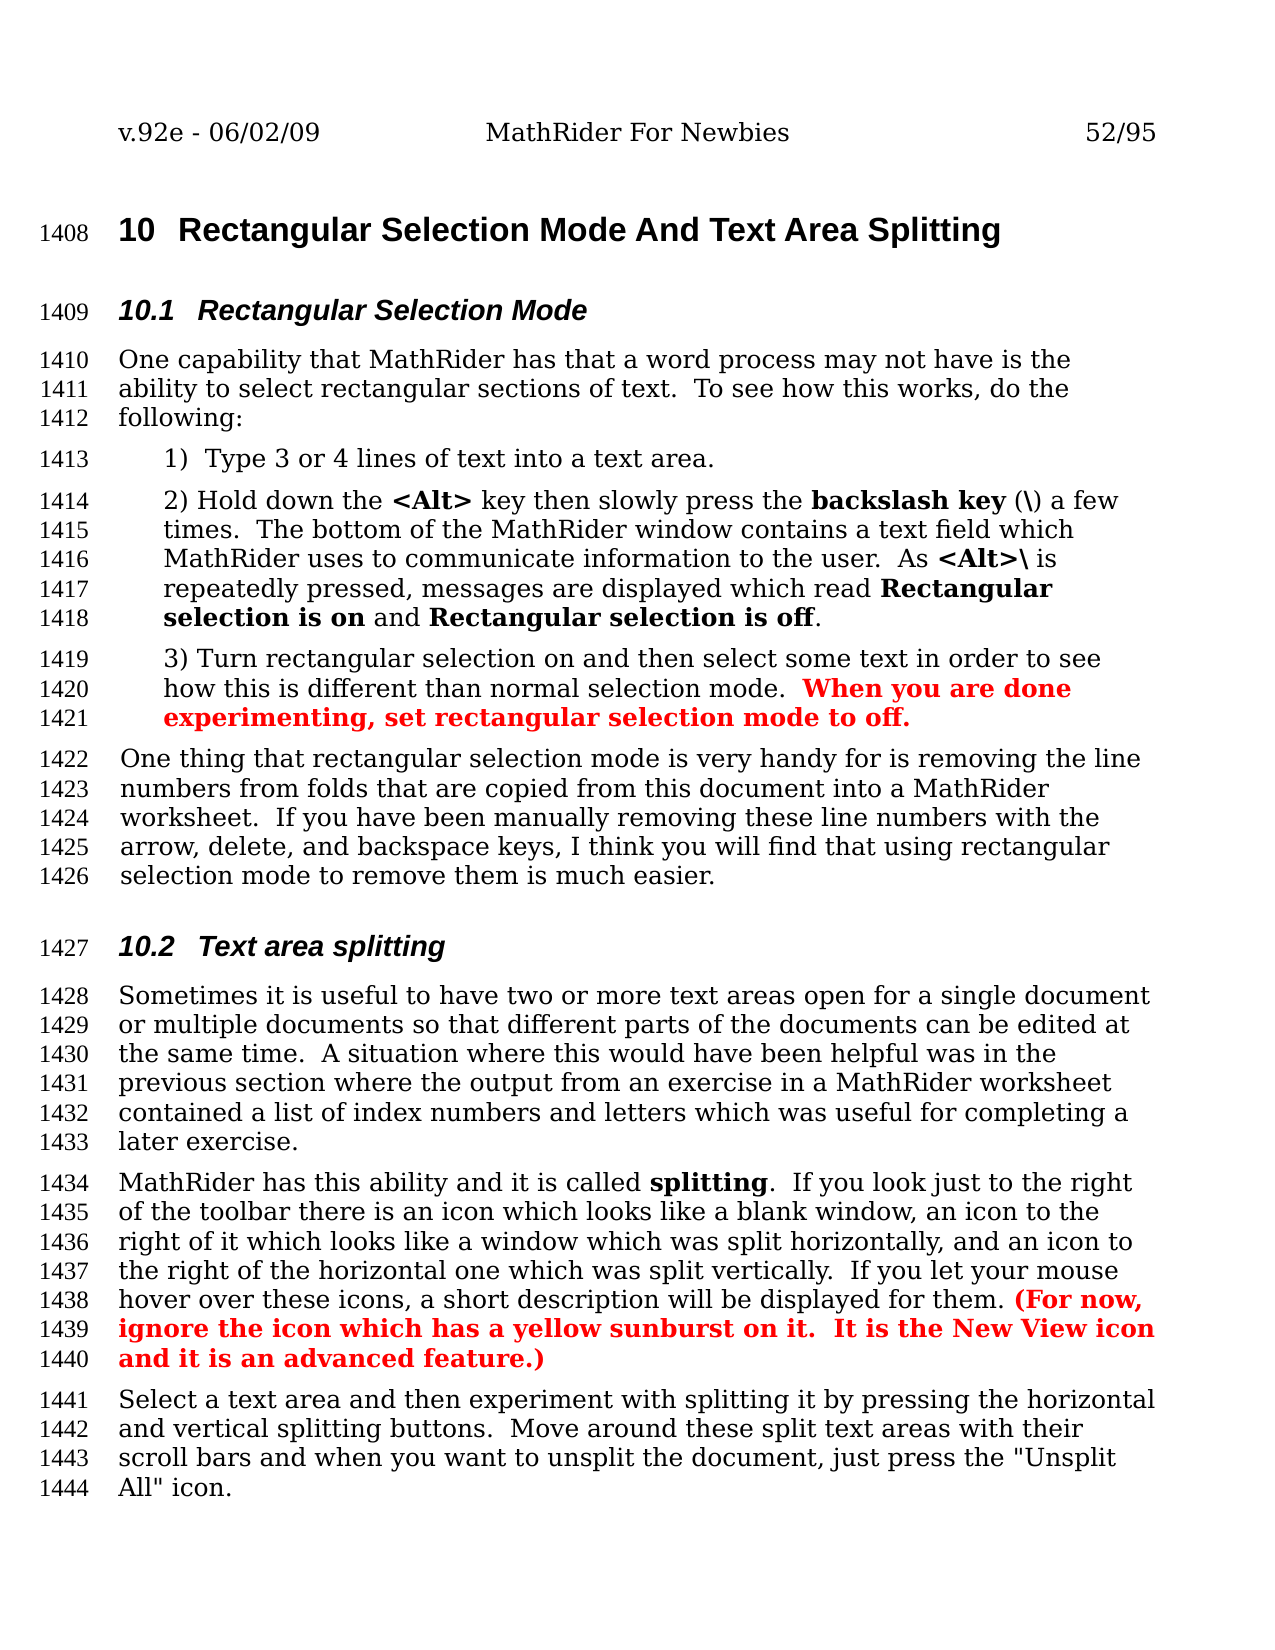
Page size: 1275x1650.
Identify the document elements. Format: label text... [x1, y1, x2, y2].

text 2) Hold down the <Alt> key then slowly press the backslash key (\) a few times. The bottom of the MathRider window contains a text field which MathRider uses to communicate information to the user. As <Alt>\ is repeatedly pressed, messages are displayed which read Rectangular selection is on and Rectangular selection is off. [163, 486, 1157, 632]
text MathRider has this ability and it is called splitting. If you look just to the right of the toolbar there is an icon which looks like a blank window, an icon to the right of it which looks like a window which was split horizontally, and an icon to the right of the horizontal one which was split vertically. If you let your mouse hover over these icons, a short description will be displayed for them. (For now, ignore the icon which has a yellow sunburst on it. It is the New View icon and it is an advanced feature.) [118, 1168, 1157, 1373]
text Select a text area and then experiment with splitting it by pressing the horizontal and vertical splitting buttons. Move around these split text areas with their scroll bars and when you want to unsplit the document, just press the "Unsplit All" icon. [118, 1385, 1157, 1502]
text 3) Turn rectangular selection on and then select some text in order to see how this is different than normal selection mode. When you are done experimenting, set rectangular selection mode to off. [163, 644, 1157, 732]
text 1) Type 3 or 4 lines of text into a text area. [163, 444, 1157, 474]
text One capability that MathRider has that a word process may not have is the ability to select rectangular sections of text. To see how this works, do the following: [118, 345, 1157, 432]
subtitle Text area splitting [118, 929, 1157, 963]
text Sometimes it is useful to have two or more text areas open for a single document or multiple documents so that different parts of the documents can be edited at the same time. A situation where this would have been helpful was in the previous section where the output from an exercise in a MathRider worksheet contained a list of index numbers and letters which was useful for completing a later exercise. [118, 981, 1157, 1156]
subtitle Rectangular Selection Mode [118, 293, 1157, 327]
subtitle Rectangular Selection Mode And Text Area Splitting [118, 210, 1157, 248]
text One thing that rectangular selection mode is very handy for is removing the line numbers from folds that are copied from this document into a MathRider worksheet. If you have been manually removing these line numbers with the arrow, delete, and backspace keys, I think you will find that using rectangular selection mode to remove them is much easier. [120, 744, 1157, 890]
